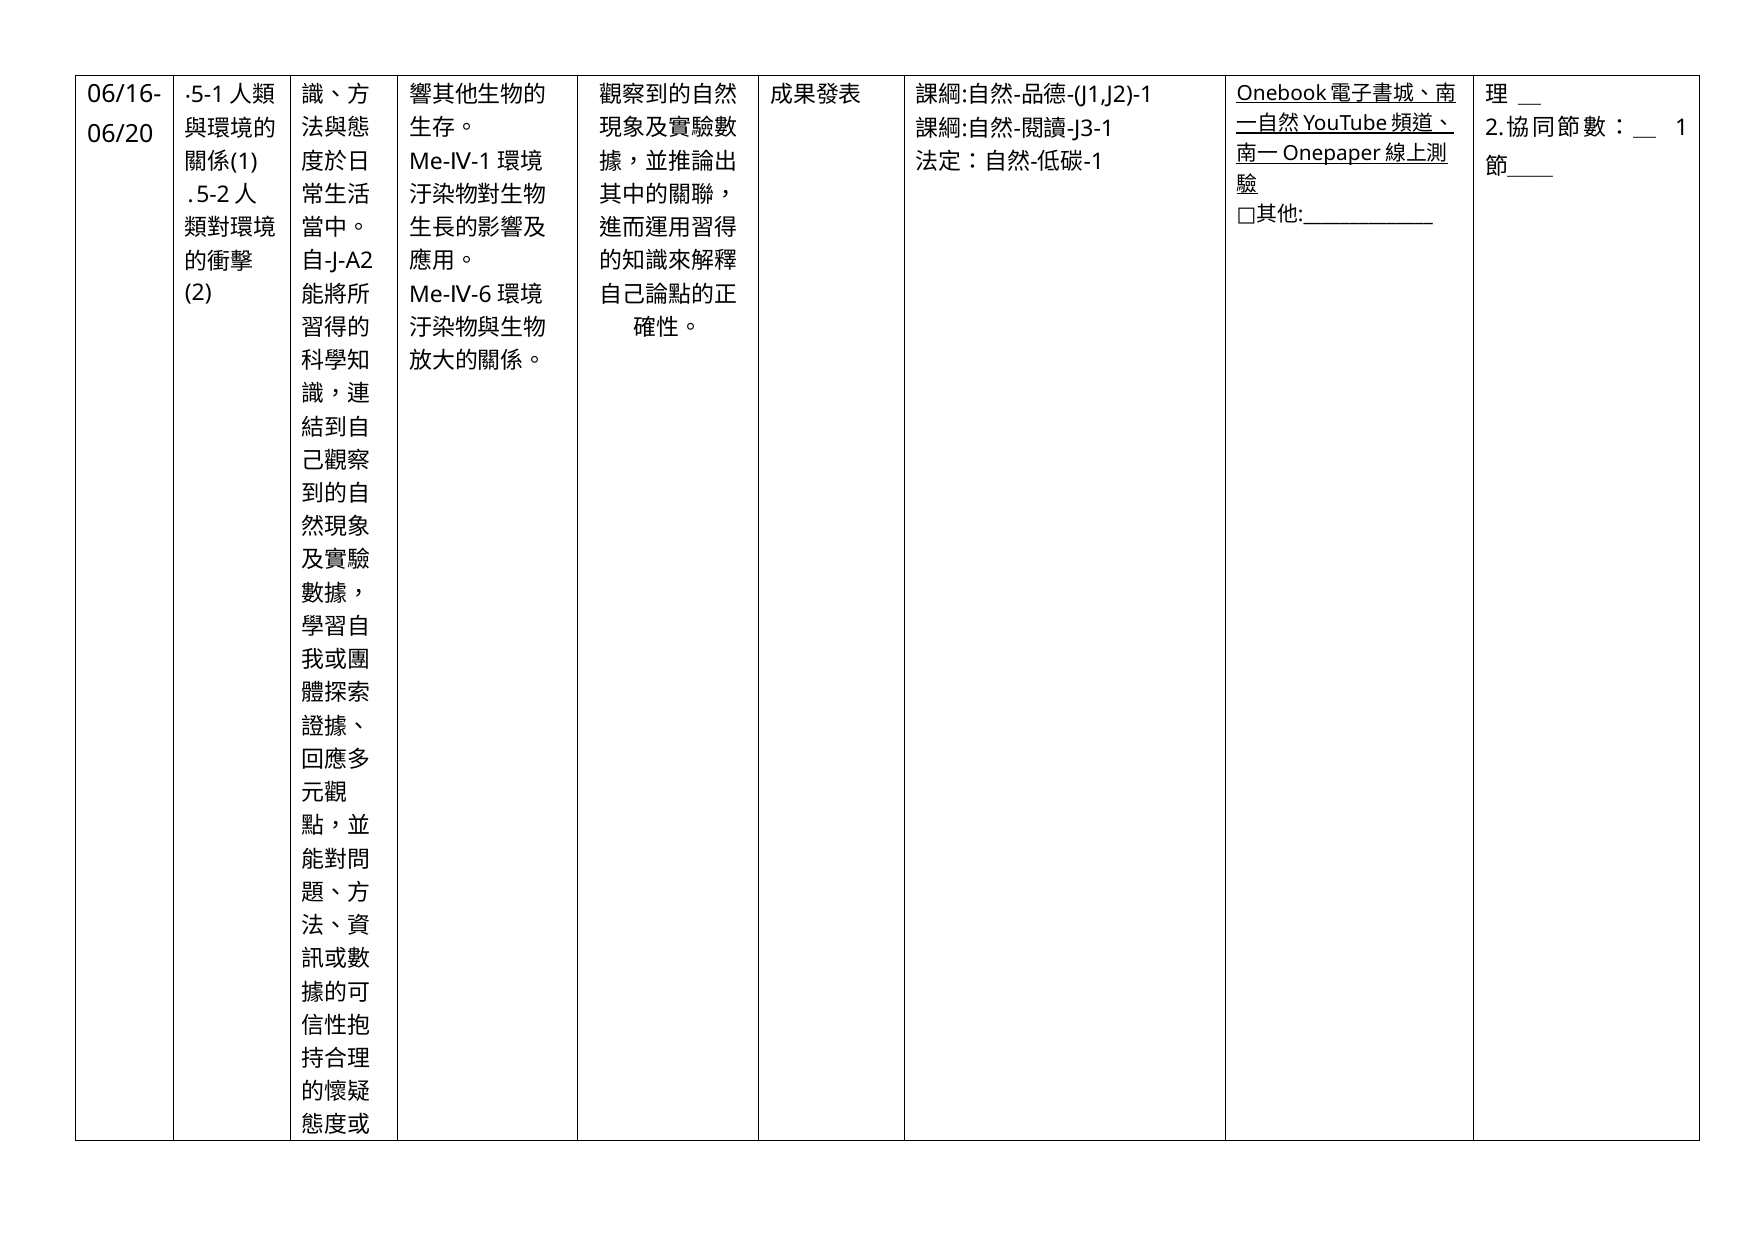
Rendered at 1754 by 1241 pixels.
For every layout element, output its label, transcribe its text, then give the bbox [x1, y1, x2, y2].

table_cell 理 ＿ 2.協同節數：＿ 1節＿＿ [1474, 76, 1699, 1139]
table_cell 成果發表 [759, 76, 904, 1139]
table_cell 識、方法與態度於日常生活當中。 自-J-A2能將所習得的科學知識，連結到自己觀察到的自然現象及實驗數據，學習自我或團體探索證據、回應多元觀點，並能對問題、方法、資訊或數據的可信性抱持合理的懷疑態度或 [291, 76, 397, 1139]
table_cell 響其他生物的生存。 Me-Ⅳ-1 環境汙染物對生物生長的影響及應用。 Me-Ⅳ-6 環境汙染物與生物放大的關係。 [398, 76, 577, 1139]
table_cell Onebook電子書城、南一自然YouTube頻道、南一Onepaper線上測驗 □其他:______________ [1226, 76, 1473, 1139]
table_cell ‧5-1人類與環境的關係(1) ․5-2人類對環境的衝擊(2) [174, 76, 290, 1139]
table_cell 06/16-06/20 [76, 76, 173, 1139]
table_cell 課綱:自然-品德-(J1,J2)-1 課綱:自然-閱讀-J3-1 法定：自然-低碳-1 [905, 76, 1225, 1139]
table_cell 觀察到的自然現象及實驗數據，並推論出其中的關聯，進而運用習得的知識來解釋自己論點的正確性。 [578, 76, 758, 1139]
